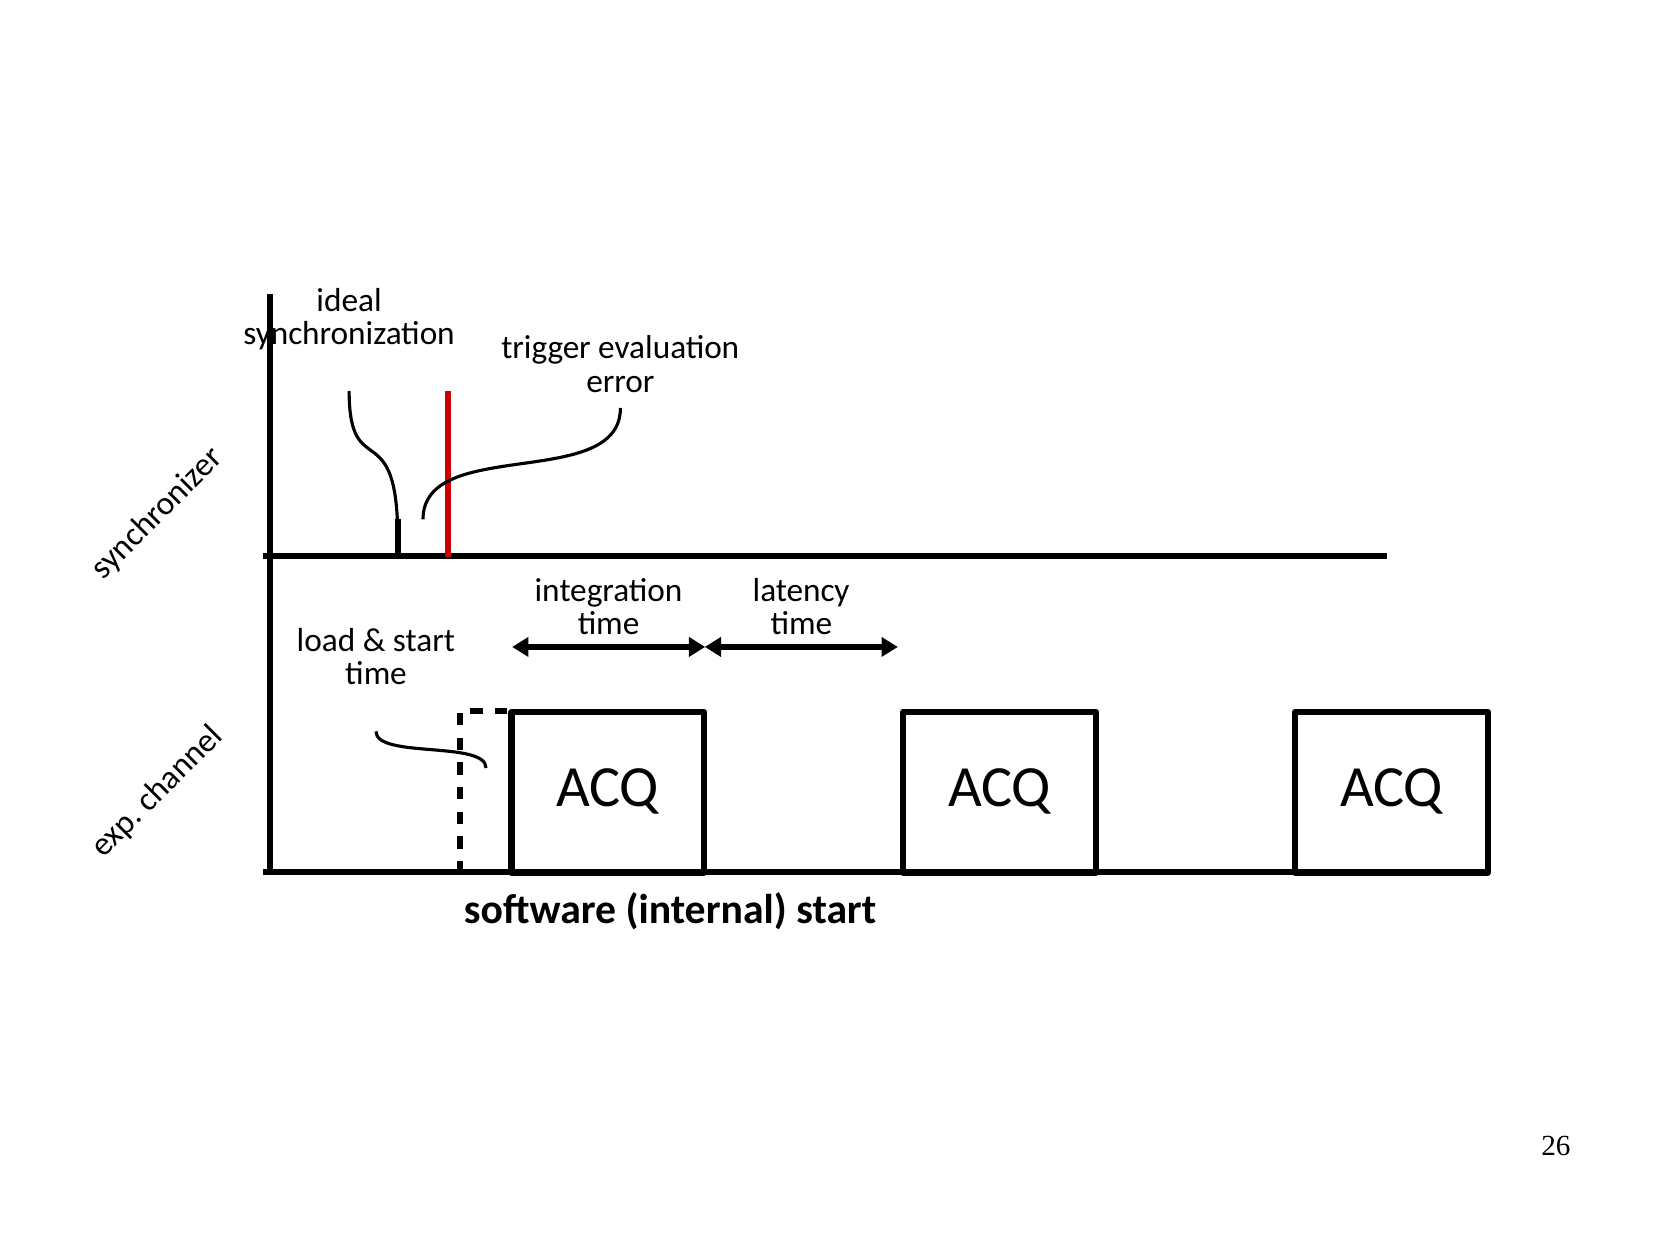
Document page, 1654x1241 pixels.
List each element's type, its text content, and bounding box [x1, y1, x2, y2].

text_box synchronizer [66, 423, 249, 605]
text_box trigger evaluation error [459, 326, 782, 408]
text_box ACQ [903, 711, 1097, 873]
text_box ACQ [1295, 711, 1488, 873]
text_box ACQ [511, 711, 705, 873]
text_box software (internal) start [449, 885, 1131, 980]
text_box ideal synchronization [188, 278, 510, 392]
text_box load & start time [215, 619, 537, 732]
text_box exp. channel [67, 701, 249, 884]
